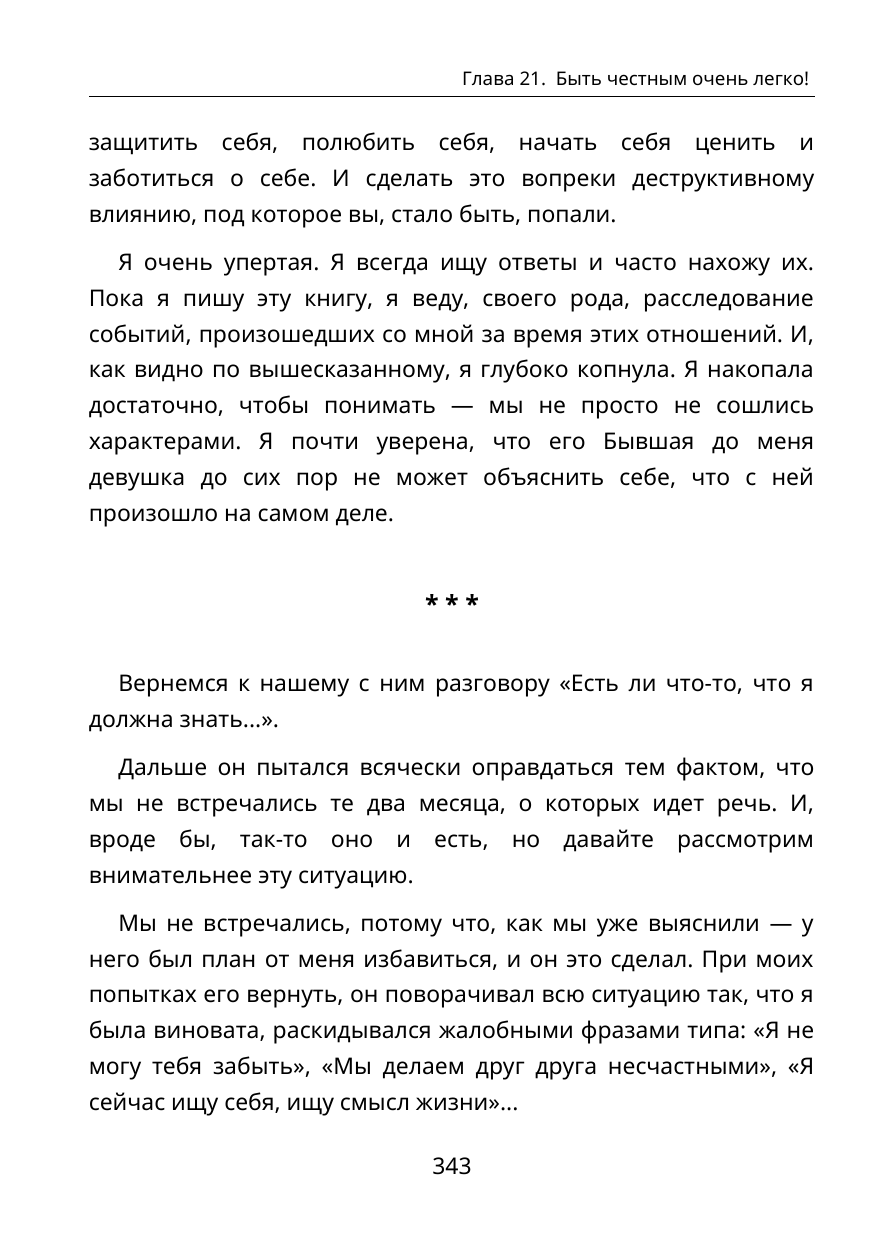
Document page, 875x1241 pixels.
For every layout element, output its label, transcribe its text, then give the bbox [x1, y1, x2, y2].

text Я очень упертая. Я всегда ищу ответы и часто нахожу их. Пока я пишу эту книгу, я веду, своего рода, расследование событий, произошедших со мной за время этих отношений. И, как видно по вышесказанному, я глубоко копнула. Я накопала достаточно, чтобы понимать — мы не просто не сошлись характерами. Я почти уверена, что его Бывшая до меня девушка до сих пор не может объяснить себе, что с ней произошло на самом деле. [88, 246, 815, 528]
text Дальше он пытался всячески оправдаться тем фактом, что мы не встречались те два месяца, о которых идет речь. И, вроде бы, так-то оно и есть, но давайте рассмотрим внимательнее эту ситуацию. [88, 751, 815, 890]
subtitle * * * [88, 587, 815, 621]
text Вернемся к нашему с ним разговору «Есть ли что-то, что я должна знать...». [88, 667, 815, 734]
text Мы не встречались, потому что, как мы уже выяснили — у него был план от меня избавиться, и он это сделал. При моих попытках его вернуть, он поворачивал всю ситуацию так, что я была виновата, раскидывался жалобными фразами типа: «Я не могу тебя забыть», «Мы делаем друг друга несчастными», «Я сейчас ищу себя, ищу смысл жизни»... [88, 907, 815, 1117]
text защитить себя, полюбить себя, начать себя ценить и заботиться о себе. И сделать это вопреки деструктивному влиянию, под которое вы, стало быть, попали. [88, 126, 815, 229]
